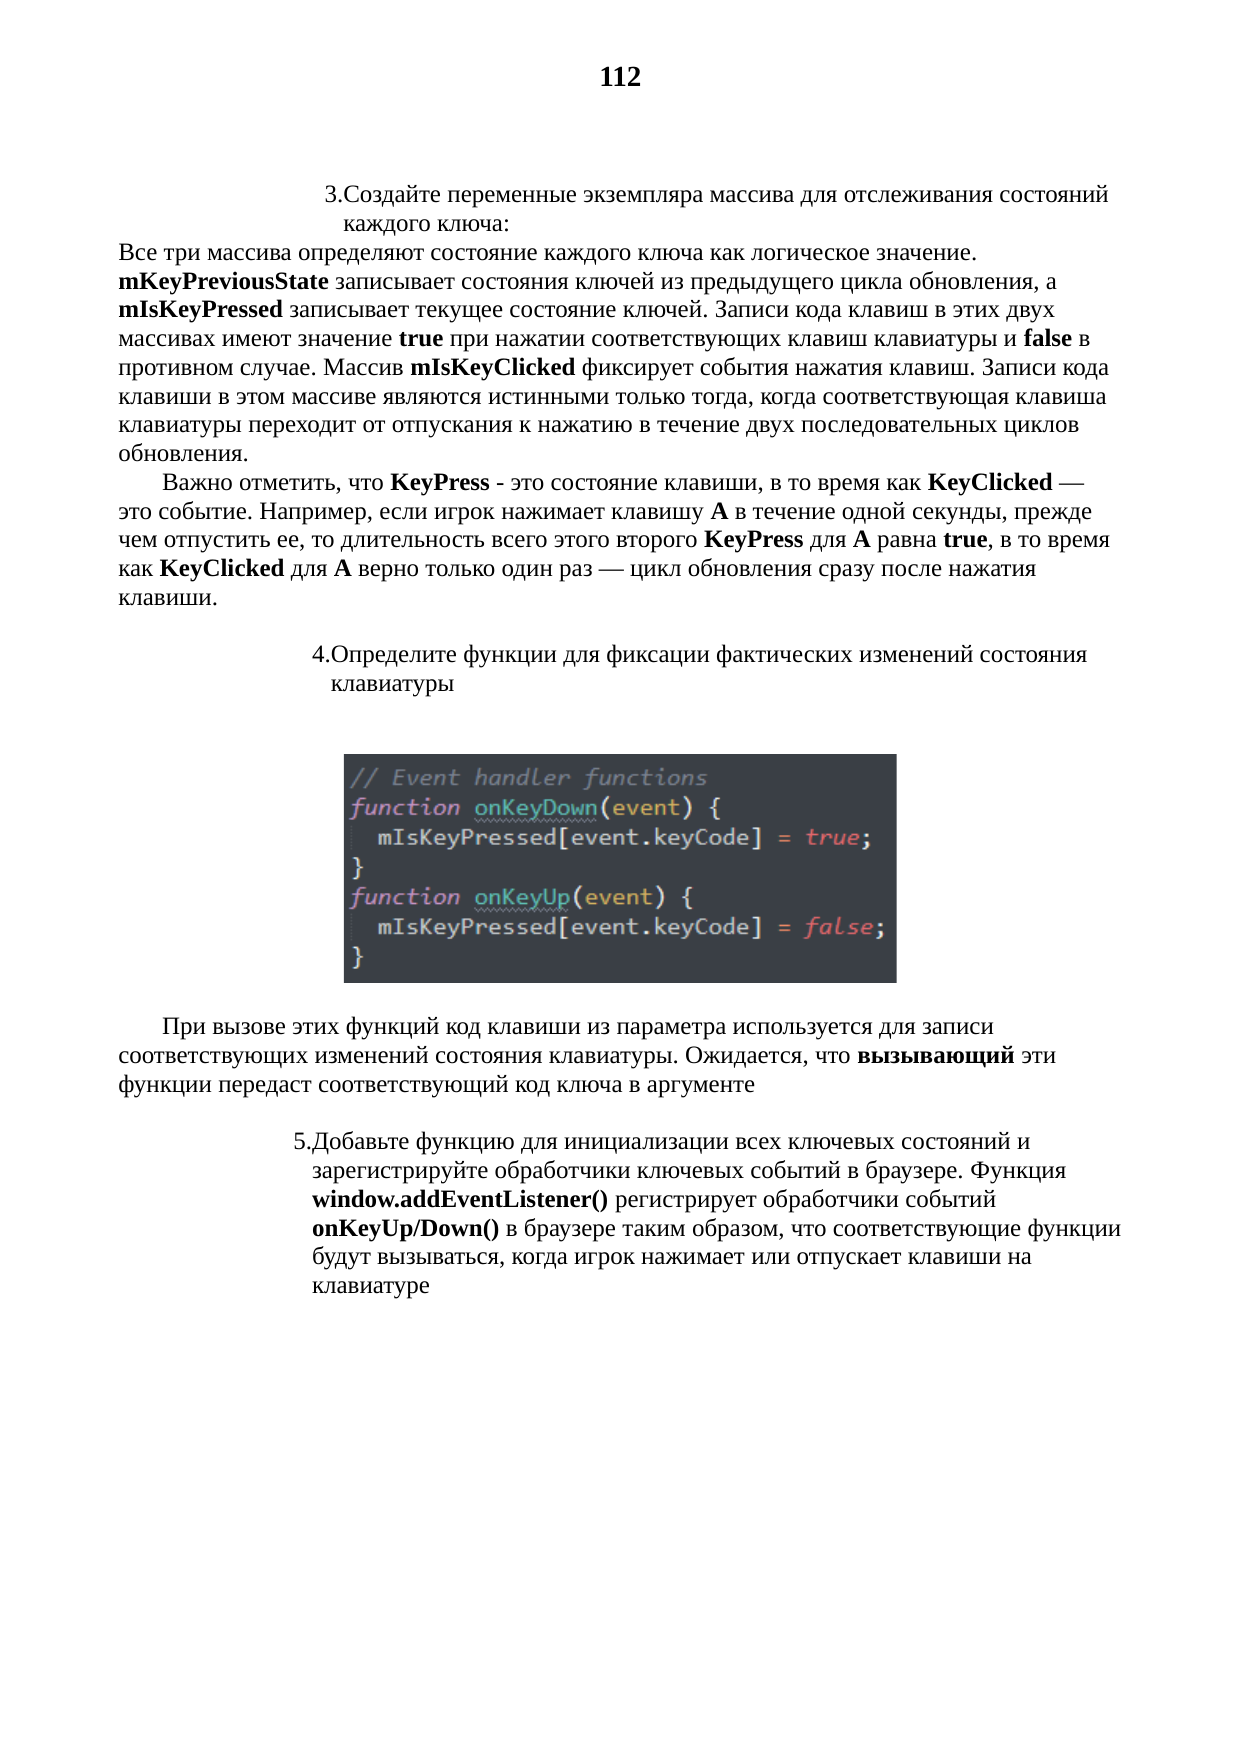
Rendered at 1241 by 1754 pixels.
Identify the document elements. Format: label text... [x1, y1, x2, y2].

text Все три массива определяют состояние каждого ключа как логическое значение. [118, 237, 1122, 266]
text клавиатуры [118, 668, 1122, 697]
text 4.Определите функции для фиксации фактических изменений состояния [118, 639, 1122, 668]
text onKeyUp/Down() в браузере таким образом, что соответствующие функции [118, 1213, 1122, 1241]
text зарегистрируйте обработчики ключевых событий в браузере. Функция [118, 1155, 1122, 1184]
text При вызове этих функций код клавиши из параметра используется для записи соответствующих изменений состояния клавиатуры. Ожидается, что вызывающий эти [118, 1011, 1122, 1069]
picture [343, 754, 897, 983]
text 5.Добавьте функцию для инициализации всех ключевых состояний и [118, 1126, 1122, 1155]
list каждого ключа: [118, 208, 1122, 237]
text mKeyPreviousState записывает состояния ключей из предыдущего цикла обновления, а mIsKeyPressed записывает текущее состояние ключей. Записи кода клавиш в этих двух массивах имеют значение true при нажатии соответствующих клавиш клавиатуры и false в противном случае. Массив mIsKeyClicked фиксирует события нажатия клавиш. Записи кода клавиши в этом массиве являются истинными только тогда, когда соответствующая клавиша клавиатуры переходит от отпускания к нажатию в течение двух последовательных циклов обновления. [118, 266, 1122, 467]
text клавиатуре [118, 1270, 1122, 1299]
text Важно отметить, что KeyPress - это состояние клавиши, в то время как KeyClicked — это событие. Например, если игрок нажимает клавишу A в течение одной секунды, прежде чем отпустить ее, то длительность всего этого второго KeyPress для A равна true, в то время как KeyClicked для A верно только один раз — цикл обновления сразу после нажатия клавиши. [118, 467, 1122, 611]
list 3.Создайте переменные экземпляра массива для отслеживания состояний [118, 179, 1122, 208]
text window.addEventListener() регистрирует обработчики событий [118, 1184, 1122, 1213]
text функции передаст соответствующий код ключа в аргументе [118, 1069, 1122, 1098]
text будут вызываться, когда игрок нажимает или отпускает клавиши на [118, 1241, 1122, 1270]
